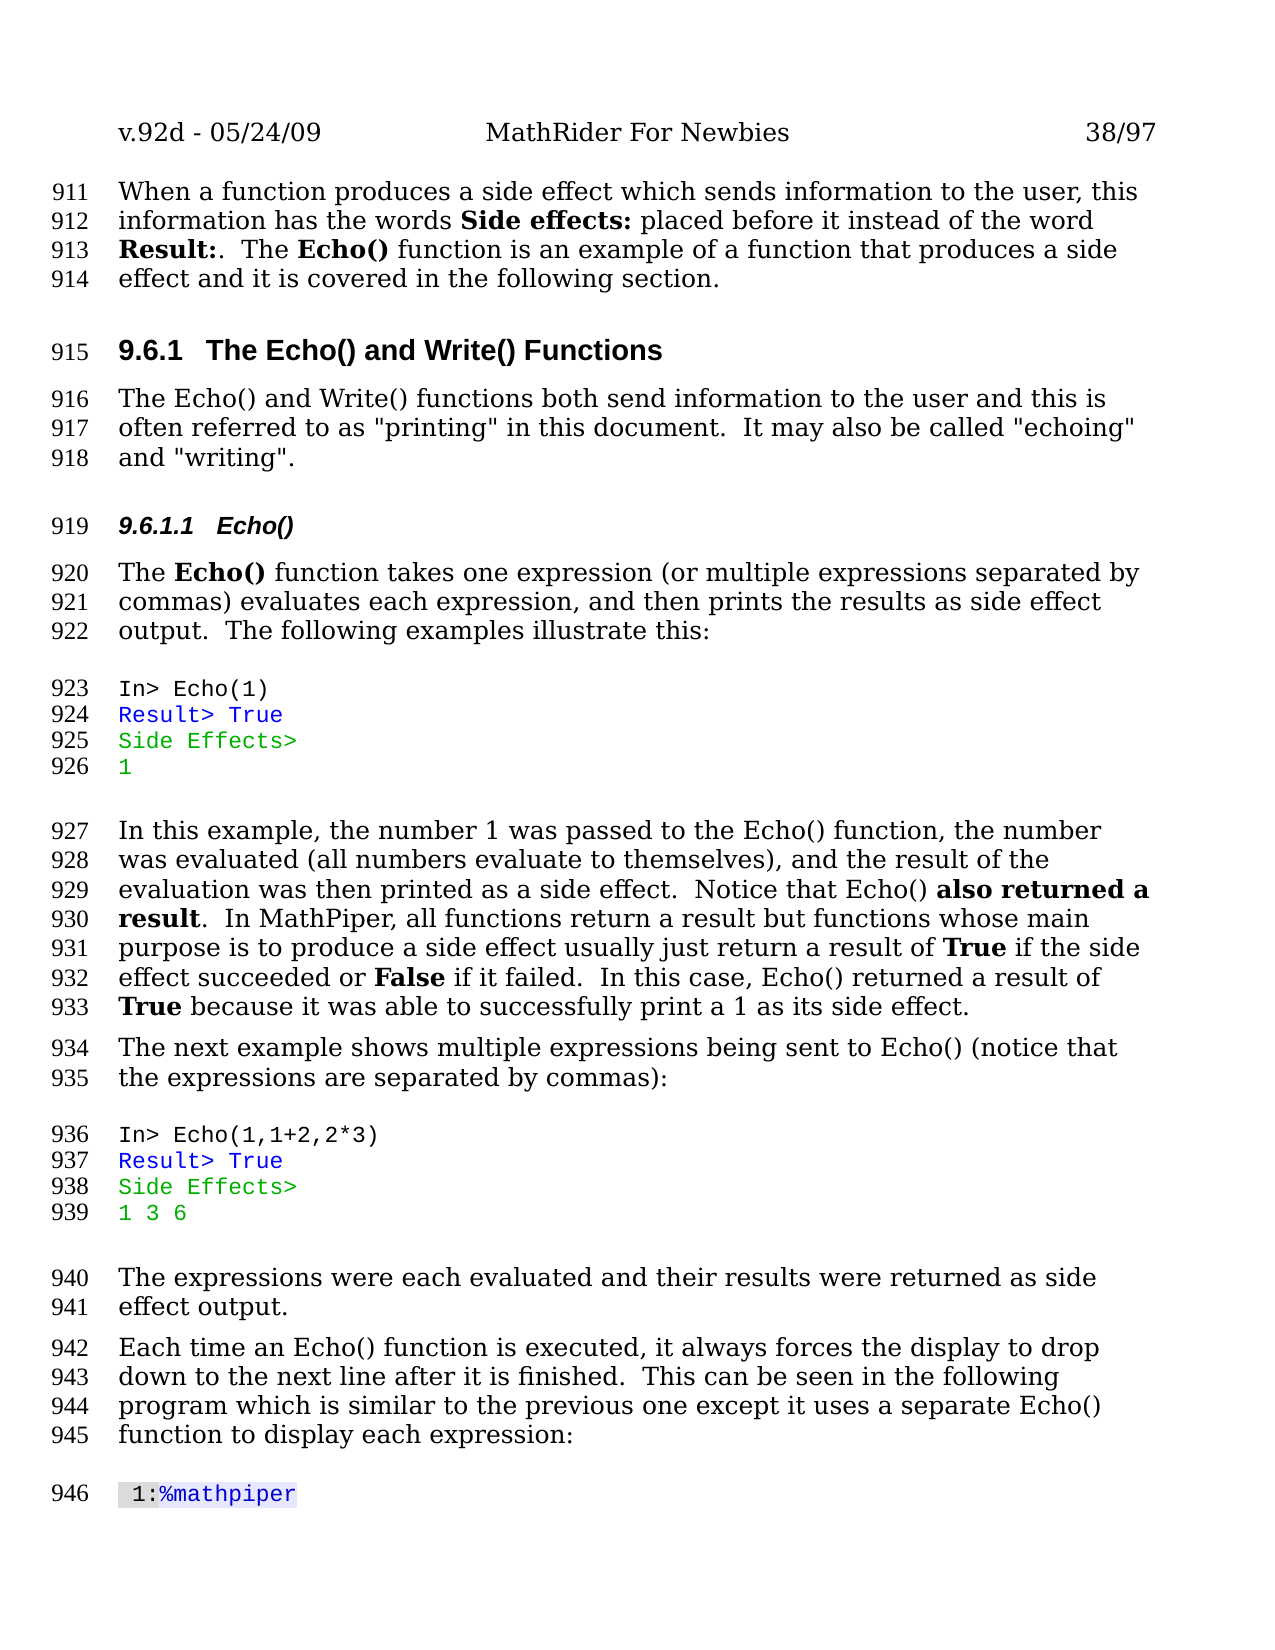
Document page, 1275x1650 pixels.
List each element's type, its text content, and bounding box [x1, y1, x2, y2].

text In> Echo(1) [118, 677, 1157, 703]
text 1 [118, 755, 1157, 781]
subtitle Echo() [118, 511, 1157, 539]
text Result> True [118, 1150, 1157, 1176]
text Side Effects> [118, 729, 1157, 755]
text The Echo() function takes one expression (or multiple expressions separated by commas) evaluates each expression, and then prints the results as side effect output. The following examples illustrate this: [118, 558, 1157, 645]
text The Echo() and Write() functions both send information to the user and this is often referred to as "printing" in this document. It may also be called "echoing" and "writing". [118, 384, 1157, 472]
text Each time an Echo() function is executed, it always forces the display to drop down to the next line after it is finished. This can be seen in the following program which is similar to the previous one except it uses a separate Echo() function to display each expression: [118, 1333, 1157, 1450]
text When a function produces a side effect which sends information to the user, this information has the words Side effects: placed before it instead of the word Result:. The Echo() function is an example of a function that produces a side effect and it is covered in the following section. [118, 177, 1157, 294]
text Result> True [118, 703, 1157, 729]
text 1:%mathpiper [118, 1482, 1157, 1508]
text In> Echo(1,1+2,2*3) [118, 1124, 1157, 1150]
text The next example shows multiple expressions being sent to Echo() (notice that the expressions are separated by commas): [118, 1033, 1157, 1092]
text 1 3 6 [118, 1202, 1157, 1228]
text The expressions were each evaluated and their results were returned as side effect output. [118, 1263, 1157, 1321]
text In this example, the number 1 was passed to the Echo() function, the number was evaluated (all numbers evaluate to themselves), and the result of the evaluation was then printed as a side effect. Notice that Echo() also returned a result. In MathPiper, all functions return a result but functions whose main purpose is to produce a side effect usually just return a result of True if the side effect succeeded or False if it failed. In this case, Echo() returned a result of True because it was able to successfully print a 1 as its side effect. [118, 816, 1157, 1021]
subtitle The Echo() and Write() Functions [118, 333, 1157, 366]
text Side Effects> [118, 1176, 1157, 1202]
